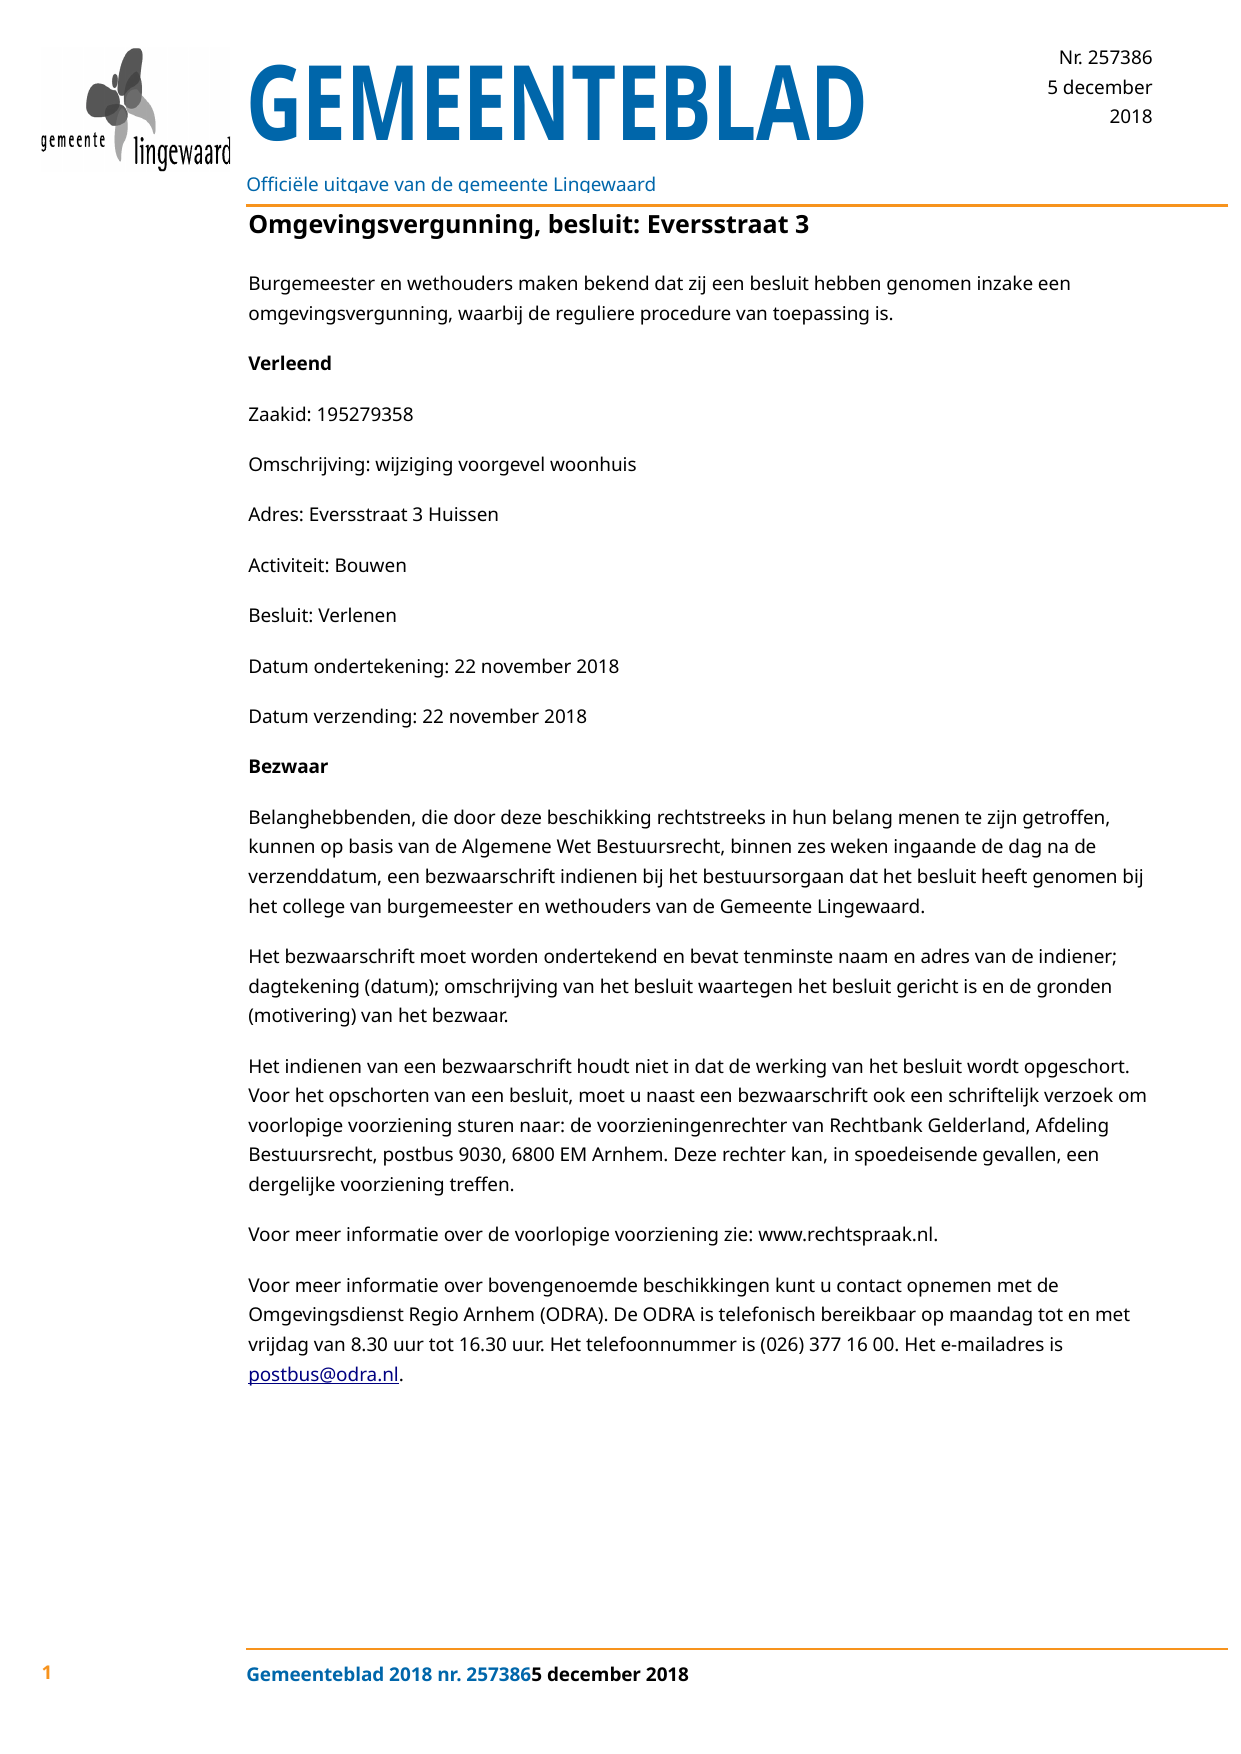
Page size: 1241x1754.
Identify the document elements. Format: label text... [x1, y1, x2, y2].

text Het bezwaarschrift moet worden ondertekend en bevat tenminste naam en adres van de indiener; dagtekening (datum); omschrijving van het besluit waartegen het besluit gericht is en de gronden (motivering) van het bezwaar. [248, 943, 1152, 1028]
text Verleend [248, 350, 1152, 376]
text Activiteit: Bouwen [248, 552, 1152, 578]
text Voor meer informatie over de voorlopige voorziening zie: www.rechtspraak.nl. [248, 1222, 1152, 1247]
text Omschrijving: wijziging voorgevel woonhuis [248, 451, 1152, 477]
text Adres: Eversstraat 3 Huissen [248, 502, 1152, 527]
picture [41, 47, 231, 172]
text Burgemeester en wethouders maken bekend dat zij een besluit hebben genomen inzake een omgevingsvergunning, waarbij de reguliere procedure van toepassing is. [248, 270, 1152, 326]
text Belanghebbenden, die door deze beschikking rechtstreeks in hun belang menen te zijn getroffen, kunnen op basis van de Algemene Wet Bestuursrecht, binnen zes weken ingaande de dag na de verzenddatum, een bezwaarschrift indienen bij het bestuursorgaan dat het besluit heeft genomen bij het college van burgemeester en wethouders van de Gemeente Lingewaard. [248, 804, 1152, 918]
text Voor meer informatie over bovengenoemde beschikkingen kunt u contact opnemen met de Omgevingsdienst Regio Arnhem (ODRA). De ODRA is telefonisch bereikbaar op maandag tot en met vrijdag van 8.30 uur tot 16.30 uur. Het telefoonnummer is (026) 377 16 00. Het e-mailadres is postbus@odra.nl. [248, 1272, 1152, 1386]
text Omgevingsvergunning, besluit: Eversstraat 3 [248, 207, 1152, 241]
text Besluit: Verlenen [248, 602, 1152, 628]
text Bezwaar [248, 754, 1152, 779]
text Datum verzending: 22 november 2018 [248, 703, 1152, 729]
text Datum ondertekening: 22 november 2018 [248, 653, 1152, 678]
text Het indienen van een bezwaarschrift houdt niet in dat de werking van het besluit wordt opgeschort. Voor het opschorten van een besluit, moet u naast een bezwaarschrift ook een schriftelijk verzoek om voorlopige voorziening sturen naar: de voorzieningenrechter van Rechtbank Gelderland, Afdeling Bestuursrecht, postbus 9030, 6800 EM Arnhem. Deze rechter kan, in spoedeisende gevallen, een dergelijke voorziening treffen. [248, 1053, 1152, 1197]
text Zaakid: 195279358 [248, 401, 1152, 426]
